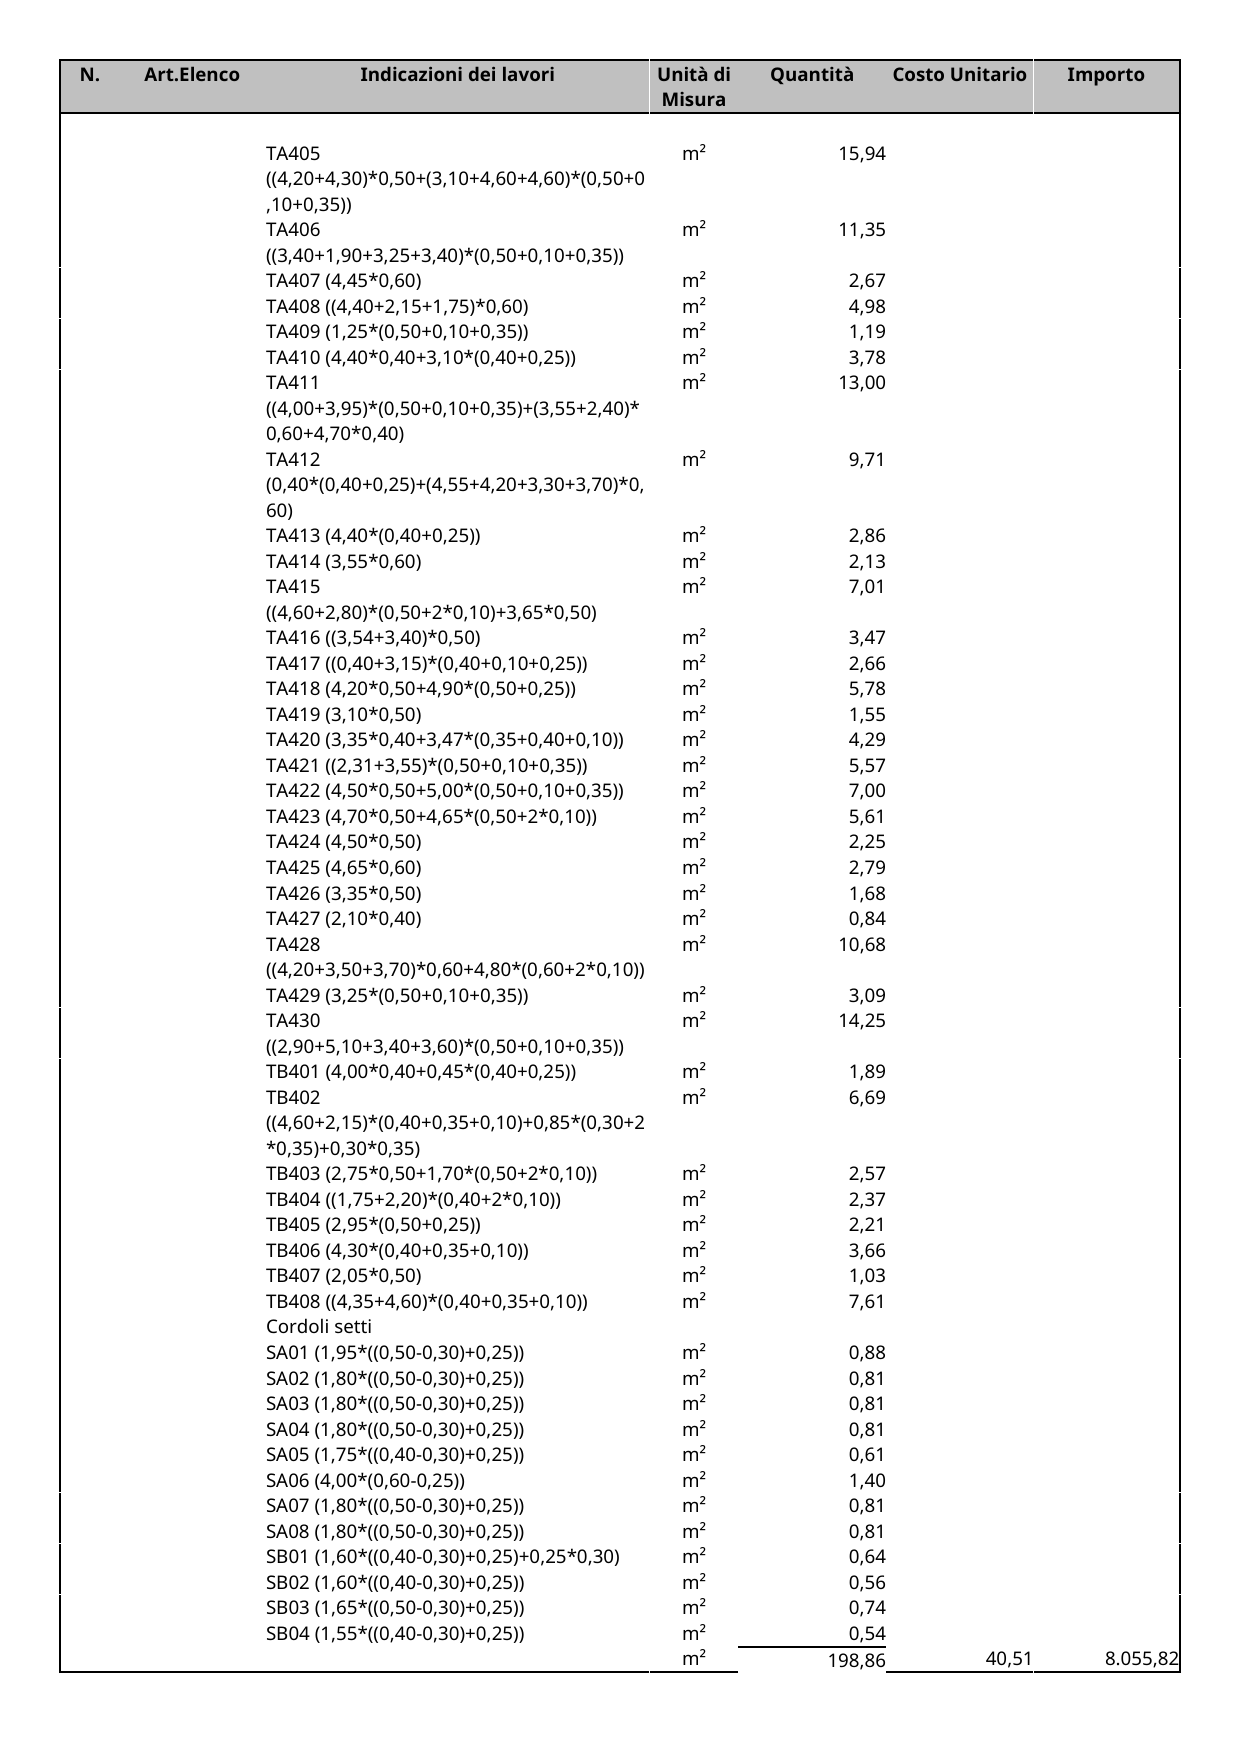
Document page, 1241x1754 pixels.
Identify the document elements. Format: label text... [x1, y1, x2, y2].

table_cell [886, 370, 1033, 446]
table_cell [1034, 982, 1179, 1007]
table_cell 2,37 [738, 1186, 886, 1212]
table_cell [886, 1161, 1033, 1186]
table_cell m² [650, 803, 738, 829]
table_cell [61, 1595, 118, 1620]
table_cell [1034, 1263, 1179, 1288]
table_cell m² [650, 854, 738, 880]
table_cell TA411 ((4,00+3,95)*(0,50+0,10+0,35)+(3,55+2,40)*0,60+4,70*0,40) [266, 370, 649, 446]
table_cell m² [650, 523, 738, 548]
table_cell TA429 (3,25*(0,50+0,10+0,35)) [266, 982, 649, 1007]
table_cell [886, 1620, 1033, 1646]
table_cell [1034, 1416, 1179, 1441]
table_cell 3,66 [738, 1237, 886, 1263]
table_cell [118, 574, 266, 625]
table_cell [61, 931, 118, 982]
table_cell 0,81 [738, 1390, 886, 1416]
table_cell [886, 1544, 1033, 1569]
table_cell [61, 854, 118, 880]
table_cell [61, 1237, 118, 1263]
table_cell 15,94 [738, 140, 886, 216]
table_cell [1034, 574, 1179, 625]
table_cell 0,81 [738, 1365, 886, 1390]
table_cell [61, 548, 118, 574]
table_cell [118, 880, 266, 905]
table_cell TA425 (4,65*0,60) [266, 854, 649, 880]
table_cell 2,67 [738, 268, 886, 293]
table_cell [118, 1314, 266, 1339]
table_cell [886, 1416, 1033, 1441]
table_cell [886, 216, 1033, 267]
table_cell 2,79 [738, 854, 886, 880]
table_cell [1034, 140, 1179, 216]
table_cell [650, 114, 738, 140]
table_cell SA01 (1,95*((0,50-0,30)+0,25)) [266, 1339, 649, 1365]
table_cell TA428 ((4,20+3,50+3,70)*0,60+4,80*(0,60+2*0,10)) [266, 931, 649, 982]
table_cell m² [650, 1416, 738, 1441]
table_cell [118, 752, 266, 778]
table_cell [61, 778, 118, 803]
table_cell [1034, 803, 1179, 829]
table_cell [118, 548, 266, 574]
table_cell 2,66 [738, 650, 886, 676]
table_cell [266, 1646, 649, 1671]
table_cell m² [650, 931, 738, 982]
table_cell 5,57 [738, 752, 886, 778]
table_cell [61, 268, 118, 293]
table_cell SB03 (1,65*((0,50-0,30)+0,25)) [266, 1595, 649, 1620]
table_cell [1034, 1059, 1179, 1084]
table_cell m² [650, 1212, 738, 1237]
table_cell 0,61 [738, 1441, 886, 1467]
table_cell [61, 1212, 118, 1237]
table_cell [1034, 1237, 1179, 1263]
table_cell m² [650, 574, 738, 625]
table_cell 7,00 [738, 778, 886, 803]
table_cell m² [650, 1288, 738, 1314]
table_cell [886, 931, 1033, 982]
table_cell m² [650, 727, 738, 752]
table_cell [1034, 854, 1179, 880]
table_cell [1034, 778, 1179, 803]
table_cell 4,98 [738, 293, 886, 318]
table_cell [118, 523, 266, 548]
table_cell m² [650, 1186, 738, 1212]
table_cell [61, 1441, 118, 1467]
table_cell 9,71 [738, 446, 886, 523]
table_cell [61, 982, 118, 1007]
table_cell [118, 1441, 266, 1467]
table_cell [1034, 1365, 1179, 1390]
table_cell [61, 1008, 118, 1058]
table_cell 0,81 [738, 1493, 886, 1518]
table_cell [886, 854, 1033, 880]
table_cell 1,19 [738, 319, 886, 344]
table_cell [118, 140, 266, 216]
table_cell [61, 1390, 118, 1416]
table_cell 2,86 [738, 523, 886, 548]
table_cell [61, 216, 118, 267]
table_cell TA412 (0,40*(0,40+0,25)+(4,55+4,20+3,30+3,70)*0,60) [266, 446, 649, 523]
table_cell 1,68 [738, 880, 886, 905]
table_cell [1034, 1084, 1179, 1161]
table_cell Cordoli setti [266, 1314, 649, 1339]
table_cell [61, 319, 118, 344]
table_cell m² [650, 1569, 738, 1594]
table_cell [118, 676, 266, 701]
table_cell [1034, 216, 1179, 267]
table_cell [118, 1416, 266, 1441]
table_cell [118, 803, 266, 829]
table_cell 5,61 [738, 803, 886, 829]
table_cell [1034, 1288, 1179, 1314]
table_cell [118, 1365, 266, 1390]
table_cell [886, 140, 1033, 216]
table_cell TA427 (2,10*0,40) [266, 905, 649, 931]
table_header Costo Unitario [886, 61, 1033, 112]
table_cell SA04 (1,80*((0,50-0,30)+0,25)) [266, 1416, 649, 1441]
table_cell [61, 1467, 118, 1492]
table_cell TA405 ((4,20+4,30)*0,50+(3,10+4,60+4,60)*(0,50+0,10+0,35)) [266, 140, 649, 216]
table_cell [118, 982, 266, 1007]
table_cell [118, 1084, 266, 1161]
table_cell 1,55 [738, 701, 886, 727]
table_cell [118, 1008, 266, 1058]
table_cell [61, 676, 118, 701]
table_cell TA421 ((2,31+3,55)*(0,50+0,10+0,35)) [266, 752, 649, 778]
table_cell m² [650, 319, 738, 344]
table_cell TA413 (4,40*(0,40+0,25)) [266, 523, 649, 548]
table_cell [1034, 829, 1179, 854]
table_cell [886, 1493, 1033, 1518]
table_cell 7,01 [738, 574, 886, 625]
table_header Indicazioni dei lavori [266, 61, 649, 112]
table_cell [1034, 727, 1179, 752]
table_cell [1034, 1008, 1179, 1058]
table_cell [118, 905, 266, 931]
table_cell [1034, 1161, 1179, 1186]
table_header Unità di Misura [650, 61, 738, 112]
table_cell [886, 1008, 1033, 1058]
table_cell m² [650, 293, 738, 318]
table_cell [886, 880, 1033, 905]
table_cell [1034, 268, 1179, 293]
table_cell TB403 (2,75*0,50+1,70*(0,50+2*0,10)) [266, 1161, 649, 1186]
table_cell [1034, 1390, 1179, 1416]
table_cell SA03 (1,80*((0,50-0,30)+0,25)) [266, 1390, 649, 1416]
table_cell TA420 (3,35*0,40+3,47*(0,35+0,40+0,10)) [266, 727, 649, 752]
table_cell m² [650, 701, 738, 727]
table_cell TB401 (4,00*0,40+0,45*(0,40+0,25)) [266, 1059, 649, 1084]
table_cell TA416 ((3,54+3,40)*0,50) [266, 625, 649, 650]
table_cell [118, 216, 266, 267]
table_cell m² [650, 752, 738, 778]
table_cell m² [650, 268, 738, 293]
table_cell 0,81 [738, 1416, 886, 1441]
table_cell m² [650, 370, 738, 446]
table_cell SB01 (1,60*((0,40-0,30)+0,25)+0,25*0,30) [266, 1544, 649, 1569]
table_cell [886, 803, 1033, 829]
table_cell [886, 982, 1033, 1007]
table_cell [61, 446, 118, 523]
table_cell [118, 293, 266, 318]
table_cell [118, 701, 266, 727]
table_cell [1034, 1186, 1179, 1212]
table_cell [886, 1365, 1033, 1390]
table_cell [61, 1620, 118, 1646]
table_cell 8.055,82 [1034, 1646, 1179, 1671]
table_cell [61, 1493, 118, 1518]
table_cell [61, 1416, 118, 1441]
table_cell SB04 (1,55*((0,40-0,30)+0,25)) [266, 1620, 649, 1646]
table_cell [61, 701, 118, 727]
table_cell [61, 1263, 118, 1288]
table_cell 198,86 [738, 1648, 886, 1673]
table_cell m² [650, 140, 738, 216]
table_cell [118, 778, 266, 803]
table_cell m² [650, 1493, 738, 1518]
table_cell m² [650, 446, 738, 523]
table_cell [1034, 370, 1179, 446]
table_cell [886, 1467, 1033, 1492]
table_cell m² [650, 982, 738, 1007]
table_cell TA424 (4,50*0,50) [266, 829, 649, 854]
table_cell [61, 880, 118, 905]
table_cell [61, 140, 118, 216]
table_cell [61, 293, 118, 318]
table_cell [61, 1339, 118, 1365]
table_cell [118, 829, 266, 854]
table_cell SA07 (1,80*((0,50-0,30)+0,25)) [266, 1493, 649, 1518]
table_cell 2,25 [738, 829, 886, 854]
table_cell 0,88 [738, 1339, 886, 1365]
table_cell TB407 (2,05*0,50) [266, 1263, 649, 1288]
table_cell TB404 ((1,75+2,20)*(0,40+2*0,10)) [266, 1186, 649, 1212]
table_cell 1,40 [738, 1467, 886, 1492]
table_cell [886, 676, 1033, 701]
table_cell [1034, 1493, 1179, 1518]
table_cell m² [650, 1365, 738, 1390]
table_cell m² [650, 1518, 738, 1543]
table_cell [61, 625, 118, 650]
table_cell [61, 1288, 118, 1314]
table_cell [1034, 1595, 1179, 1620]
table_cell [886, 727, 1033, 752]
table_cell [886, 574, 1033, 625]
table_cell TB408 ((4,35+4,60)*(0,40+0,35+0,10)) [266, 1288, 649, 1314]
table_cell [886, 1288, 1033, 1314]
table_cell [886, 829, 1033, 854]
table_cell m² [650, 625, 738, 650]
table_cell [886, 1084, 1033, 1161]
table_cell [886, 752, 1033, 778]
table_cell 1,03 [738, 1263, 886, 1288]
table_cell [118, 1339, 266, 1365]
table_cell [118, 1493, 266, 1518]
table_header Quantità [738, 61, 886, 112]
table_cell [1034, 880, 1179, 905]
table_cell [1034, 701, 1179, 727]
table_cell TA409 (1,25*(0,50+0,10+0,35)) [266, 319, 649, 344]
table_cell [886, 1263, 1033, 1288]
table_cell TA417 ((0,40+3,15)*(0,40+0,10+0,25)) [266, 650, 649, 676]
table_cell [61, 1569, 118, 1594]
table_cell m² [650, 344, 738, 369]
table_cell [1034, 1620, 1179, 1646]
table_cell [118, 268, 266, 293]
table_cell [1034, 905, 1179, 931]
table_cell [118, 1288, 266, 1314]
table_cell [886, 1314, 1033, 1339]
table_cell m² [650, 1620, 738, 1646]
table_cell [886, 1339, 1033, 1365]
table_cell [118, 1518, 266, 1543]
table_cell [118, 727, 266, 752]
table_cell [1034, 1569, 1179, 1594]
table_cell TA406 ((3,40+1,90+3,25+3,40)*(0,50+0,10+0,35)) [266, 216, 649, 267]
table_cell [118, 1186, 266, 1212]
table_cell [1034, 752, 1179, 778]
table_cell [1034, 523, 1179, 548]
table_cell [61, 370, 118, 446]
table_cell [1034, 293, 1179, 318]
table_cell [61, 1059, 118, 1084]
table_cell [1034, 650, 1179, 676]
table_cell [1034, 1467, 1179, 1492]
table_cell m² [650, 1008, 738, 1058]
table_cell m² [650, 1390, 738, 1416]
table_cell [61, 727, 118, 752]
table_cell [61, 752, 118, 778]
table_cell TA422 (4,50*0,50+5,00*(0,50+0,10+0,35)) [266, 778, 649, 803]
table_cell [1034, 625, 1179, 650]
table_cell [1034, 446, 1179, 523]
table_cell [118, 1059, 266, 1084]
table_cell [61, 1544, 118, 1569]
table_cell 10,68 [738, 931, 886, 982]
table_cell TA414 (3,55*0,60) [266, 548, 649, 574]
table_cell 13,00 [738, 370, 886, 446]
table_cell [118, 446, 266, 523]
table_header Importo [1034, 61, 1179, 112]
table_header Art.Elenco [118, 61, 266, 112]
table_cell SA08 (1,80*((0,50-0,30)+0,25)) [266, 1518, 649, 1543]
table_cell 7,61 [738, 1288, 886, 1314]
table_cell [61, 1186, 118, 1212]
table_cell [118, 114, 266, 140]
table_cell TB402 ((4,60+2,15)*(0,40+0,35+0,10)+0,85*(0,30+2*0,35)+0,30*0,35) [266, 1084, 649, 1161]
table_cell [886, 905, 1033, 931]
table_cell TA419 (3,10*0,50) [266, 701, 649, 727]
table_cell [886, 1059, 1033, 1084]
table_cell [118, 931, 266, 982]
table_cell m² [650, 1339, 738, 1365]
table_cell m² [650, 829, 738, 854]
table_cell m² [650, 880, 738, 905]
table_cell m² [650, 1059, 738, 1084]
table_cell [886, 344, 1033, 369]
table_cell m² [650, 650, 738, 676]
table_cell 2,21 [738, 1212, 886, 1237]
table_cell SB02 (1,60*((0,40-0,30)+0,25)) [266, 1569, 649, 1594]
table_cell [1034, 1441, 1179, 1467]
table_cell [118, 1544, 266, 1569]
table_cell 0,74 [738, 1595, 886, 1620]
table_cell [886, 319, 1033, 344]
table_cell [266, 114, 649, 140]
table_cell [650, 1314, 738, 1339]
table_cell [61, 803, 118, 829]
table_cell [738, 1314, 886, 1339]
table_cell [118, 1161, 266, 1186]
table_cell 14,25 [738, 1008, 886, 1058]
table_cell [61, 523, 118, 548]
table_cell SA05 (1,75*((0,40-0,30)+0,25)) [266, 1441, 649, 1467]
table_cell SA02 (1,80*((0,50-0,30)+0,25)) [266, 1365, 649, 1390]
table_cell TA408 ((4,40+2,15+1,75)*0,60) [266, 293, 649, 318]
table_cell [1034, 1518, 1179, 1543]
table_cell [61, 905, 118, 931]
table_cell [886, 1595, 1033, 1620]
table_cell [886, 778, 1033, 803]
table_cell [1034, 548, 1179, 574]
table_cell [61, 1518, 118, 1543]
table_cell m² [650, 778, 738, 803]
table_cell 3,78 [738, 344, 886, 369]
table_cell 3,47 [738, 625, 886, 650]
table_cell TB406 (4,30*(0,40+0,35+0,10)) [266, 1237, 649, 1263]
table_cell [1034, 114, 1179, 140]
table_cell [886, 1390, 1033, 1416]
table_cell 0,84 [738, 905, 886, 931]
table_cell [118, 1212, 266, 1237]
table_cell 3,09 [738, 982, 886, 1007]
table_cell 11,35 [738, 216, 886, 267]
table_cell m² [650, 905, 738, 931]
table_cell TA426 (3,35*0,50) [266, 880, 649, 905]
table_cell m² [650, 1595, 738, 1620]
table_cell [61, 1084, 118, 1161]
table_cell [886, 625, 1033, 650]
table_cell m² [650, 216, 738, 267]
table_cell m² [650, 1544, 738, 1569]
table_cell [1034, 1544, 1179, 1569]
table_cell [118, 1569, 266, 1594]
table_cell [118, 1390, 266, 1416]
table_cell m² [650, 548, 738, 574]
table_cell [886, 548, 1033, 574]
table_cell m² [650, 676, 738, 701]
table_cell 2,13 [738, 548, 886, 574]
table_cell 6,69 [738, 1084, 886, 1161]
table_cell TA410 (4,40*0,40+3,10*(0,40+0,25)) [266, 344, 649, 369]
table_header N. [61, 61, 118, 112]
table_cell 4,29 [738, 727, 886, 752]
table_cell [61, 1314, 118, 1339]
table_cell [886, 446, 1033, 523]
table_cell [118, 1620, 266, 1646]
table_cell m² [650, 1237, 738, 1263]
table_cell [1034, 931, 1179, 982]
table_cell [118, 854, 266, 880]
table_cell [886, 1518, 1033, 1543]
table_cell SA06 (4,00*(0,60-0,25)) [266, 1467, 649, 1492]
table_cell [118, 344, 266, 369]
table_cell 0,56 [738, 1569, 886, 1594]
table_cell [886, 268, 1033, 293]
table_cell TA430 ((2,90+5,10+3,40+3,60)*(0,50+0,10+0,35)) [266, 1008, 649, 1058]
table_cell m² [650, 1646, 738, 1671]
table_cell 0,64 [738, 1544, 886, 1569]
table_cell [118, 1467, 266, 1492]
table_cell m² [650, 1441, 738, 1467]
table_cell [886, 523, 1033, 548]
table_cell TA415 ((4,60+2,80)*(0,50+2*0,10)+3,65*0,50) [266, 574, 649, 625]
table_cell 0,54 [738, 1620, 886, 1646]
table_cell [886, 293, 1033, 318]
table_cell 40,51 [886, 1646, 1033, 1671]
table_cell [886, 1186, 1033, 1212]
table_cell [1034, 1314, 1179, 1339]
table_cell 1,89 [738, 1059, 886, 1084]
table_cell [1034, 344, 1179, 369]
table_cell [61, 1365, 118, 1390]
table_cell [886, 1441, 1033, 1467]
table_cell [886, 1237, 1033, 1263]
table_cell [61, 829, 118, 854]
table_cell [118, 319, 266, 344]
table_cell 2,57 [738, 1161, 886, 1186]
table_cell TA407 (4,45*0,60) [266, 268, 649, 293]
table_cell [1034, 676, 1179, 701]
table_cell [118, 650, 266, 676]
table_cell [118, 1646, 266, 1671]
table_cell [118, 625, 266, 650]
table_cell [886, 1212, 1033, 1237]
table_cell [886, 650, 1033, 676]
table_cell [61, 114, 118, 140]
table_cell [61, 650, 118, 676]
table_cell [1034, 1212, 1179, 1237]
table_cell [738, 114, 886, 140]
table_cell [61, 574, 118, 625]
table_cell [118, 1263, 266, 1288]
table_cell TA423 (4,70*0,50+4,65*(0,50+2*0,10)) [266, 803, 649, 829]
table_cell m² [650, 1263, 738, 1288]
table_cell m² [650, 1084, 738, 1161]
table_cell 5,78 [738, 676, 886, 701]
table_cell TA418 (4,20*0,50+4,90*(0,50+0,25)) [266, 676, 649, 701]
table_cell [118, 1237, 266, 1263]
table_cell TB405 (2,95*(0,50+0,25)) [266, 1212, 649, 1237]
table_cell [61, 344, 118, 369]
table_cell [61, 1646, 118, 1671]
table_cell m² [650, 1161, 738, 1186]
table_cell [118, 370, 266, 446]
table_cell [61, 1161, 118, 1186]
table_cell [118, 1595, 266, 1620]
table_cell [886, 1569, 1033, 1594]
table_cell [1034, 1339, 1179, 1365]
table_cell [886, 701, 1033, 727]
table_cell m² [650, 1467, 738, 1492]
table_cell 0,81 [738, 1518, 886, 1543]
table_cell [886, 114, 1033, 140]
table_cell [1034, 319, 1179, 344]
